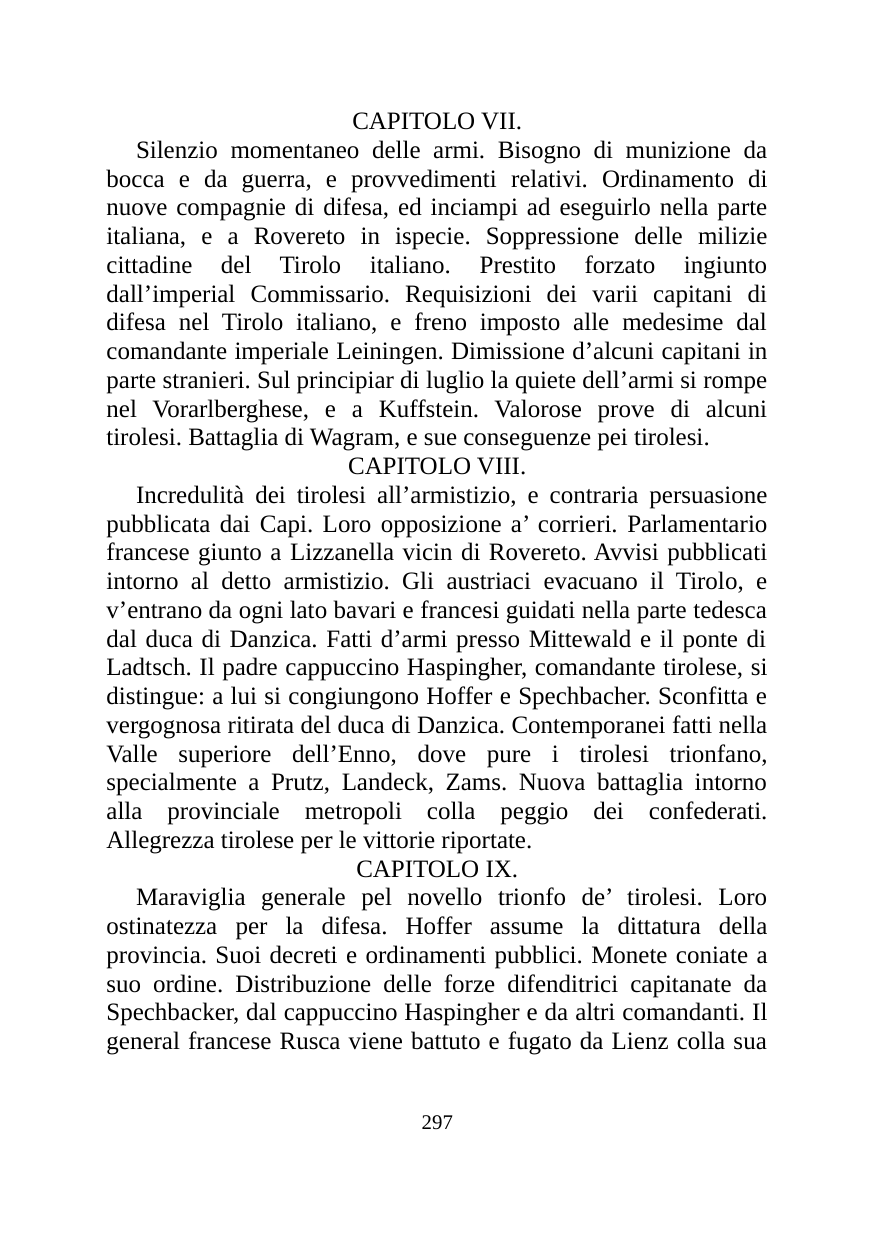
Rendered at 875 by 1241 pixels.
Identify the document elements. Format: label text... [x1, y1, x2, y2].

text Silenzio momentaneo delle armi. Bisogno di munizione da bocca e da guerra, e provvedimenti relativi. Ordinamento di nuove compagnie di difesa, ed inciampi ad eseguirlo nella parte italiana, e a Rovereto in ispecie. Soppressione delle milizie cittadine del Tirolo italiano. Prestito forzato ingiunto dall’imperial Commissario. Requisizioni dei varii capitani di difesa nel Tirolo italiano, e freno imposto alle medesime dal comandante imperiale Leiningen. Dimissione d’alcuni capitani in parte stranieri. Sul principiar di luglio la quiete dell’armi si rompe nel Vorarlberghese, e a Kuffstein. Valorose prove di alcuni tirolesi. Battaglia di Wagram, e sue conseguenze pei tirolesi. [106, 135, 768, 451]
text Incredulità dei tirolesi all’armistizio, e contraria persuasione pubblicata dai Capi. Loro opposizione a’ corrieri. Parlamentario francese giunto a Lizzanella vicin di Rovereto. Avvisi pubblicati intorno al detto armistizio. Gli austriaci evacuano il Tirolo, e v’entrano da ogni lato bavari e francesi guidati nella parte tedesca dal duca di Danzica. Fatti d’armi presso Mittewald e il ponte di Ladtsch. Il padre cappuccino Haspingher, comandante tirolese, si distingue: a lui si congiungono Hoffer e Spechbacher. Sconfitta e vergognosa ritirata del duca di Danzica. Contemporanei fatti nella Valle superiore dell’Enno, dove pure i tirolesi trionfano, specialmente a Prutz, Landeck, Zams. Nuova battaglia intorno alla provinciale metropoli colla peggio dei confederati. Allegrezza tirolese per le vittorie riportate. [106, 480, 768, 854]
text CAPITOLO VII. [106, 106, 768, 135]
text CAPITOLO IX. [106, 854, 768, 882]
text CAPITOLO VIII. [106, 451, 768, 480]
text Maraviglia generale pel novello trionfo de’ tirolesi. Loro ostinatezza per la difesa. Hoffer assume la dittatura della provincia. Suoi decreti e ordinamenti pubblici. Monete coniate a suo ordine. Distribuzione delle forze difenditrici capitanate da Spechbacker, dal cappuccino Haspingher e da altri comandanti. Il general francese Rusca viene battuto e fugato da Lienz colla sua [106, 882, 768, 1055]
